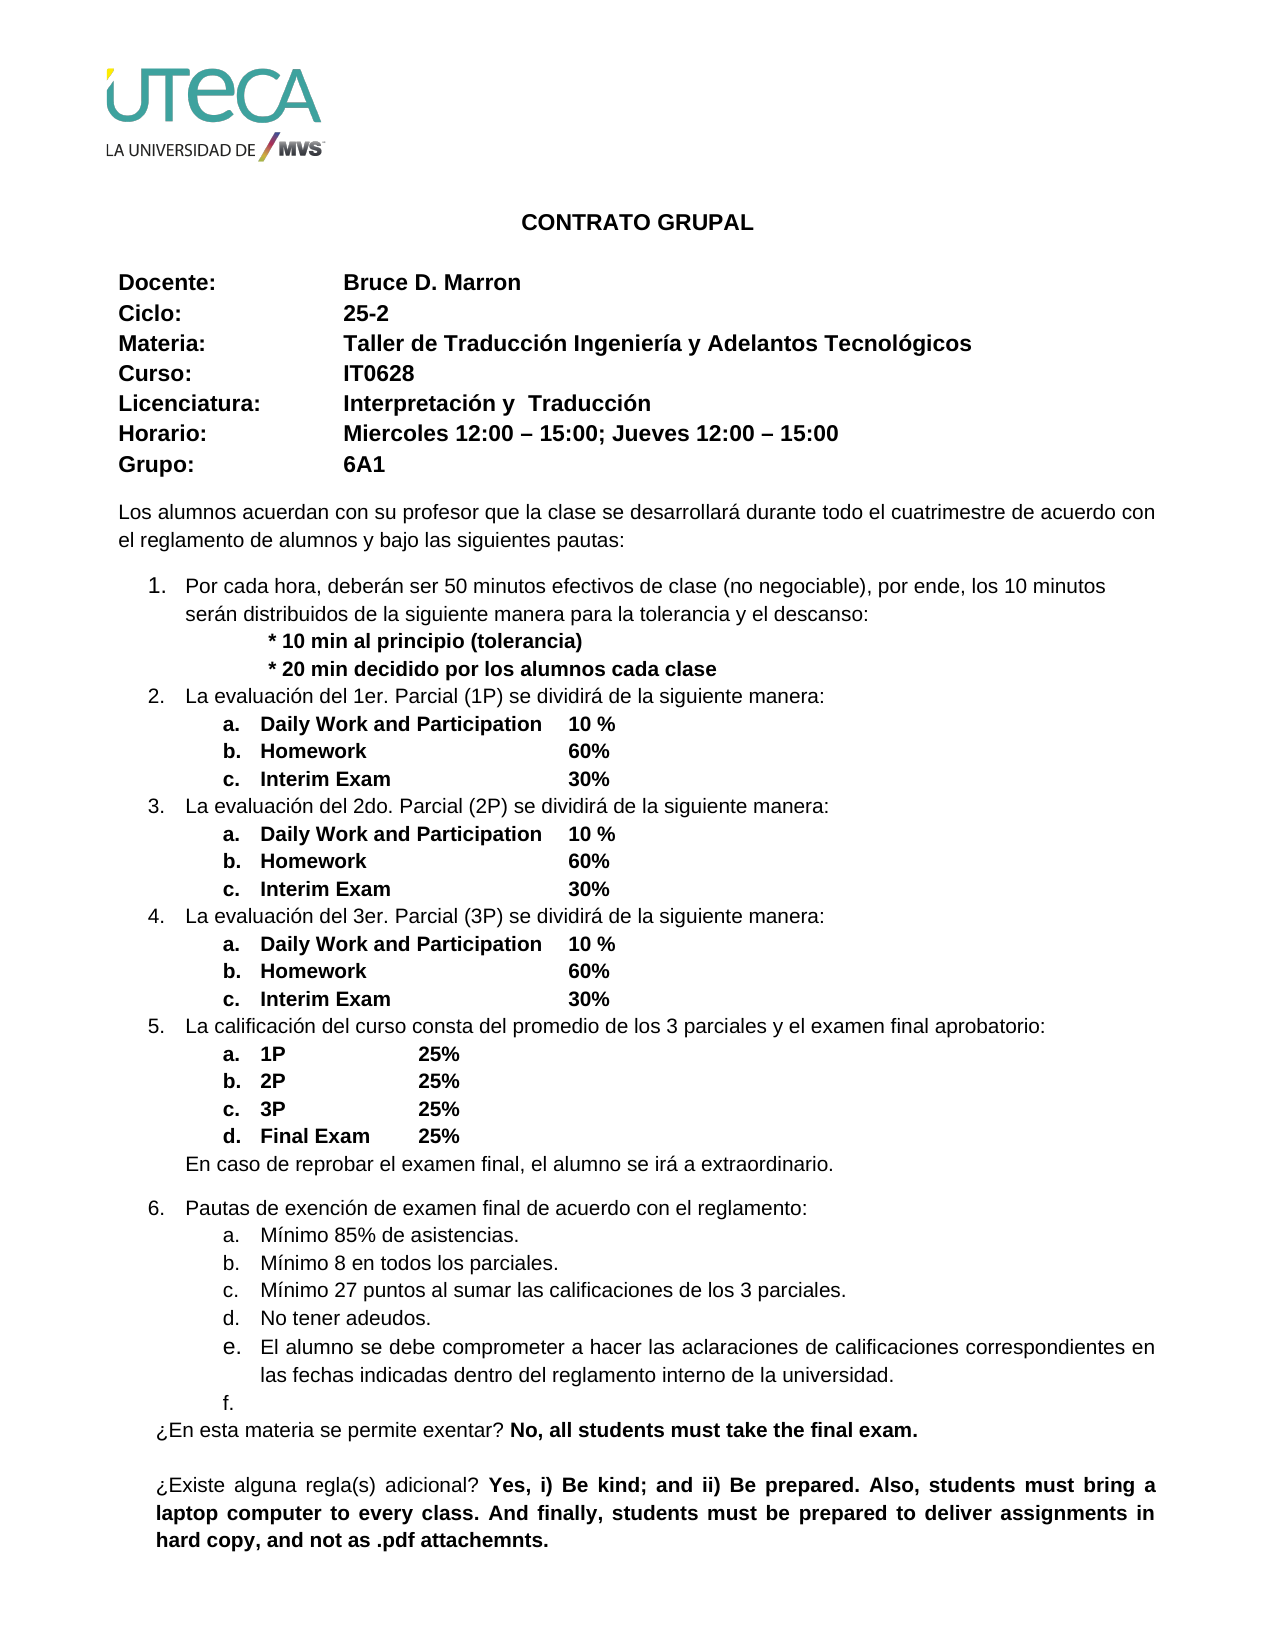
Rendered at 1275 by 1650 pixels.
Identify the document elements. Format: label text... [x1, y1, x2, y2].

list La evaluación del 2do. Parcial (2P) se dividirá de la siguiente manera: [148, 794, 1157, 818]
list Homework 60% [223, 849, 1157, 873]
list El alumno se debe comprometer a hacer las aclaraciones de calificaciones correspondientes en las fechas indicadas dentro del reglamento interno de la universidad. [223, 1333, 1157, 1387]
list Homework 60% [223, 959, 1157, 983]
text * 20 min decidido por los alumnos cada clase [148, 657, 1157, 681]
list Daily Work and Participation 10 % [223, 932, 1157, 956]
text * 10 min al principio (tolerancia) [148, 629, 1157, 653]
picture [104, 64, 328, 166]
text Licenciatura: Interpretación y Traducción [118, 390, 1157, 416]
list Por cada hora, deberán ser 50 minutos efectivos de clase (no negociable), por ende, los 10 minutos serán distribuidos de la siguiente manera para la tolerancia y el descanso: [148, 572, 1157, 626]
list Final Exam 25% [223, 1124, 1157, 1148]
text ¿Existe alguna regla(s) adicional? Yes, i) Be kind; and ii) Be prepared. Also, students must bring a laptop computer to every class. And finally, students must be prepared to deliver assignments in hard copy, and not as .pdf attachemnts. [156, 1473, 1157, 1552]
list Daily Work and Participation 10 % [223, 712, 1157, 736]
list Mínimo 85% de asistencias. [223, 1223, 1157, 1247]
text En caso de reprobar el examen final, el alumno se irá a extraordinario. [185, 1152, 1157, 1176]
list La evaluación del 3er. Parcial (3P) se dividirá de la siguiente manera: [148, 904, 1157, 928]
list La evaluación del 1er. Parcial (1P) se dividirá de la siguiente manera: [148, 684, 1157, 708]
list No tener adeudos. [223, 1306, 1157, 1330]
text Materia: Taller de Traducción Ingeniería y Adelantos Tecnológicos [118, 330, 1157, 356]
list 3P 25% [223, 1097, 1157, 1121]
list Interim Exam 30% [223, 987, 1157, 1011]
text CONTRATO GRUPAL [118, 209, 1157, 235]
list Homework 60% [223, 739, 1157, 763]
list La calificación del curso consta del promedio de los 3 parciales y el examen final aprobatorio: [148, 1014, 1157, 1038]
text Curso: IT0628 [118, 360, 1157, 386]
text Docente: Bruce D. Marron [118, 269, 1157, 296]
text ¿En esta materia se permite exentar? No, all students must take the final exam. [156, 1418, 1157, 1442]
list 2P 25% [223, 1069, 1157, 1093]
text Grupo: 6A1 [118, 451, 1157, 477]
list Mínimo 8 en todos los parciales. [223, 1251, 1157, 1275]
list 1P 25% [223, 1042, 1157, 1066]
text Los alumnos acuerdan con su profesor que la clase se desarrollará durante todo el cuatrimestre de acuerdo con el reglamento de alumnos y bajo las siguientes pautas: [118, 500, 1157, 551]
text Horario: Miercoles 12:00 – 15:00; Jueves 12:00 – 15:00 [118, 420, 1157, 447]
list Pautas de exención de examen final de acuerdo con el reglamento: [148, 1196, 1157, 1220]
list Interim Exam 30% [223, 767, 1157, 791]
list Interim Exam 30% [223, 877, 1157, 901]
list Mínimo 27 puntos al sumar las calificaciones de los 3 parciales. [223, 1278, 1157, 1302]
list Daily Work and Participation 10 % [223, 822, 1157, 846]
text Ciclo: 25-2 [118, 299, 1157, 326]
